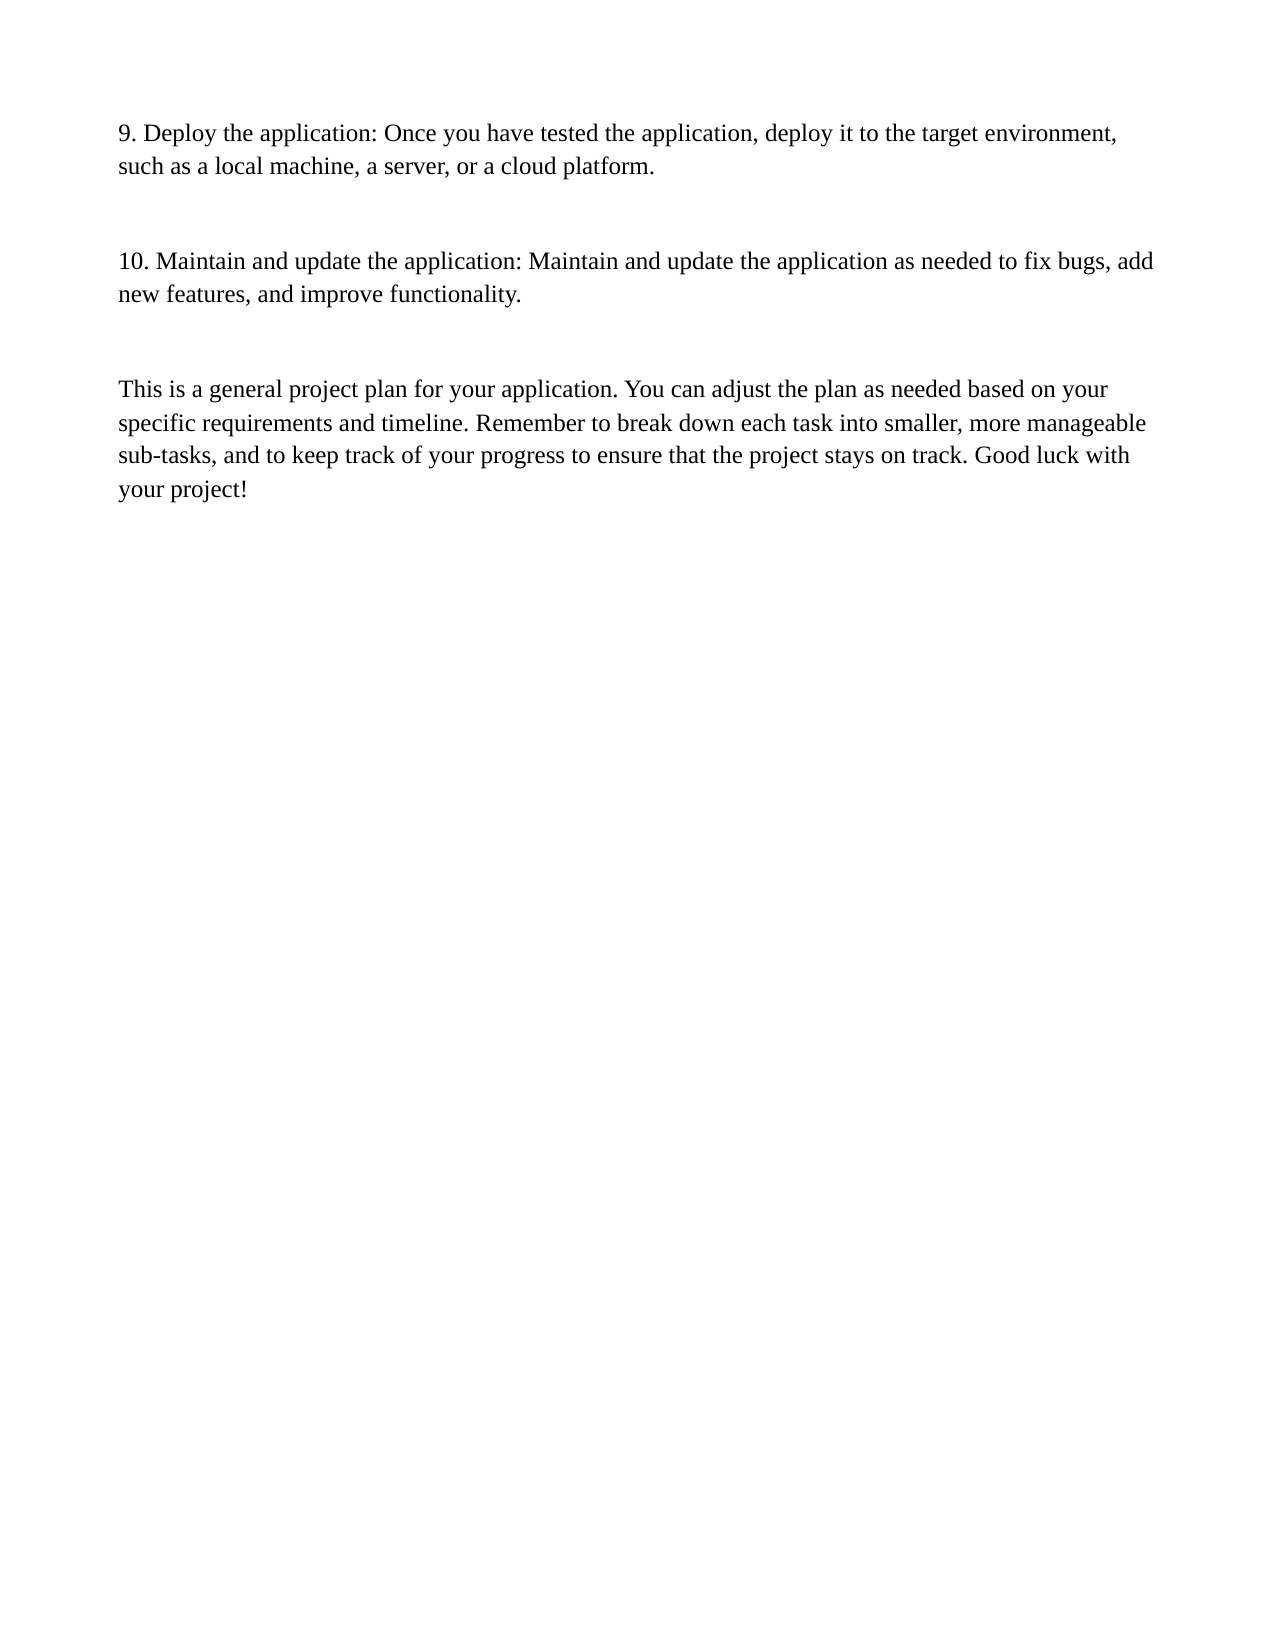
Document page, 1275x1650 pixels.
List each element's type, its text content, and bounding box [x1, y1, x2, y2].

text 9. Deploy the application: Once you have tested the application, deploy it to the target environment, such as a local machine, a server, or a cloud platform. [118, 118, 1157, 180]
text This is a general project plan for your application. You can adjust the plan as needed based on your specific requirements and timeline. Remember to break down each task into smaller, more manageable sub-tasks, and to keep track of your progress to ensure that the project stays on track. Good luck with your project! [118, 374, 1157, 502]
text 10. Maintain and update the application: Maintain and update the application as needed to fix bugs, add new features, and improve functionality. [118, 246, 1157, 308]
